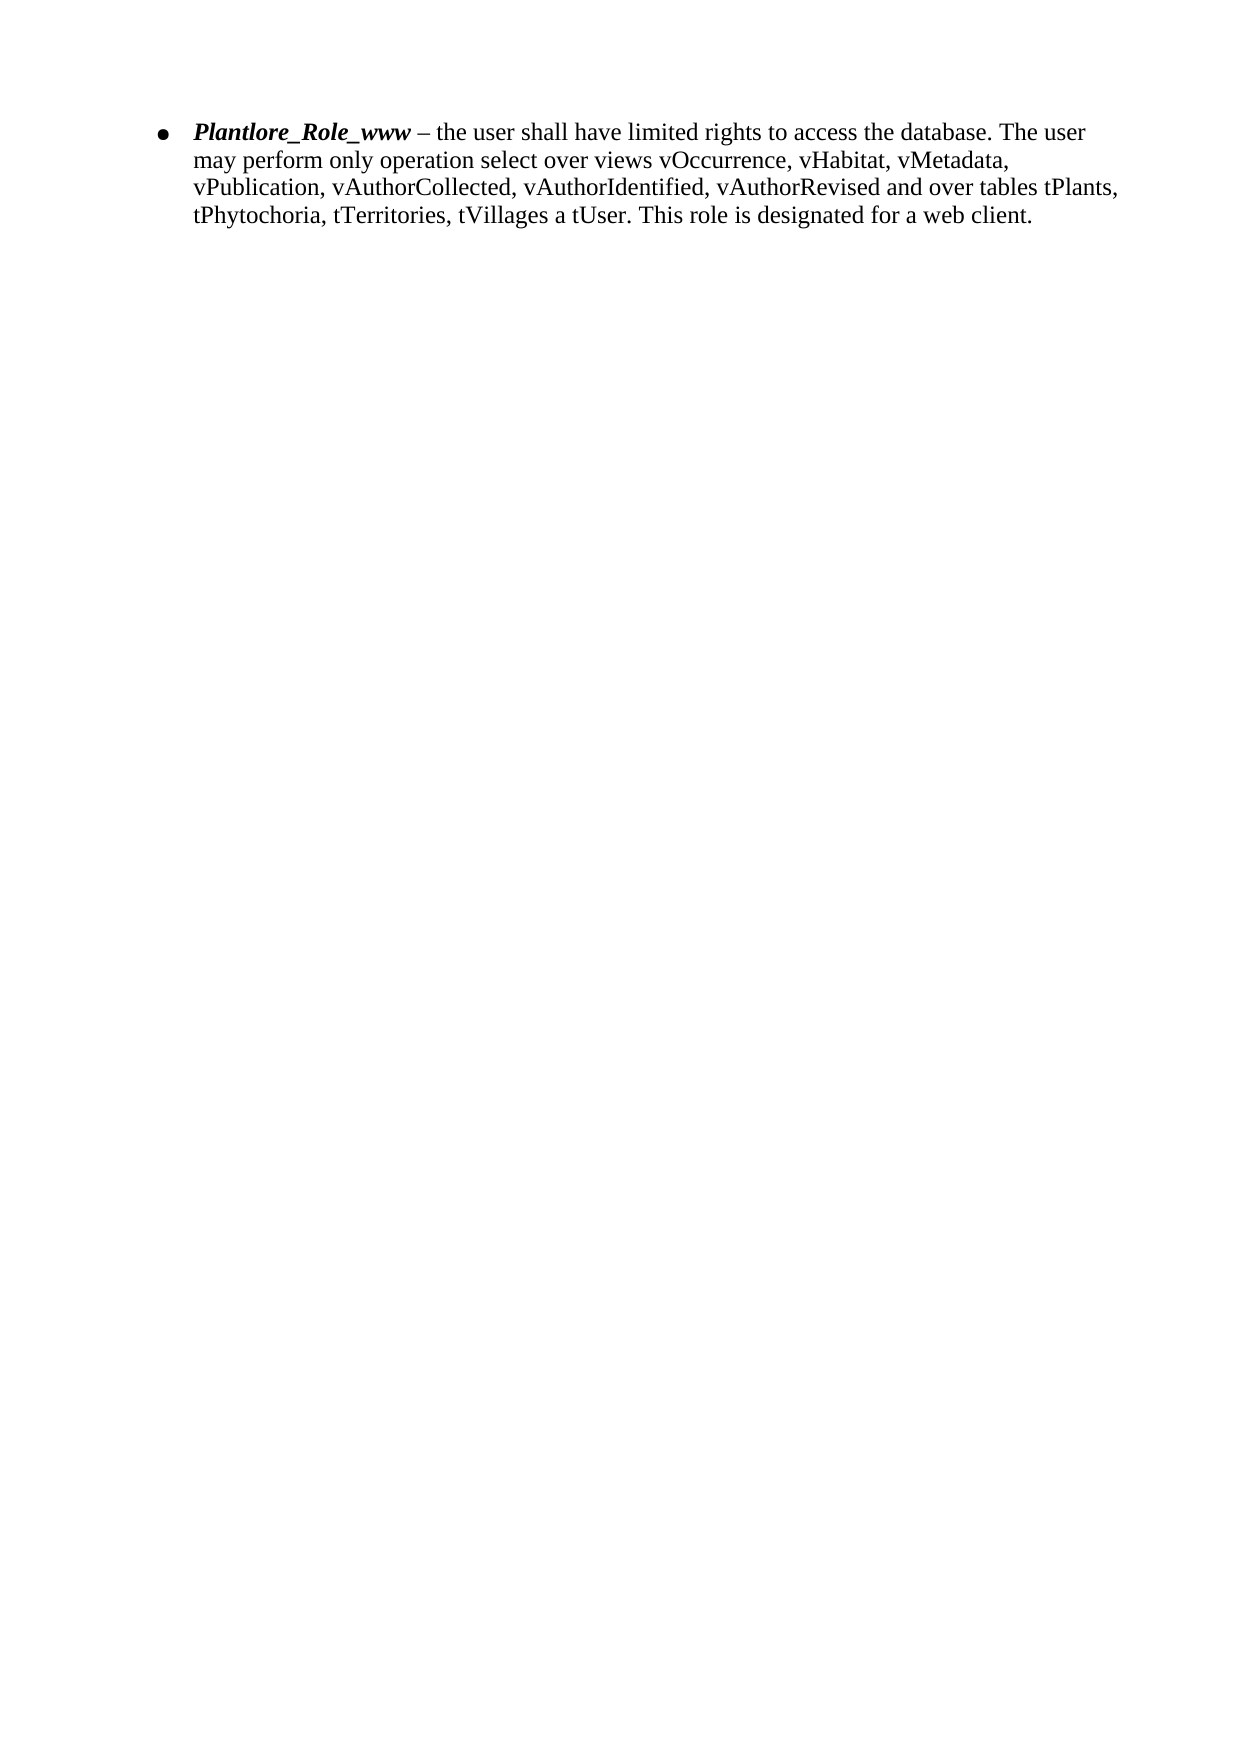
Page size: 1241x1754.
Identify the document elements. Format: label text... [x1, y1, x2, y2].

list Plantlore_Role_www – the user shall have limited rights to access the database. The user may perform only operation select over views vOccurrence, vHabitat, vMetadata, vPublication, vAuthorCollected, vAuthorIdentified, vAuthorRevised and over tables tPlants, tPhytochoria, tTerritories, tVillages a tUser. This role is designated for a web client. [156, 118, 1122, 229]
